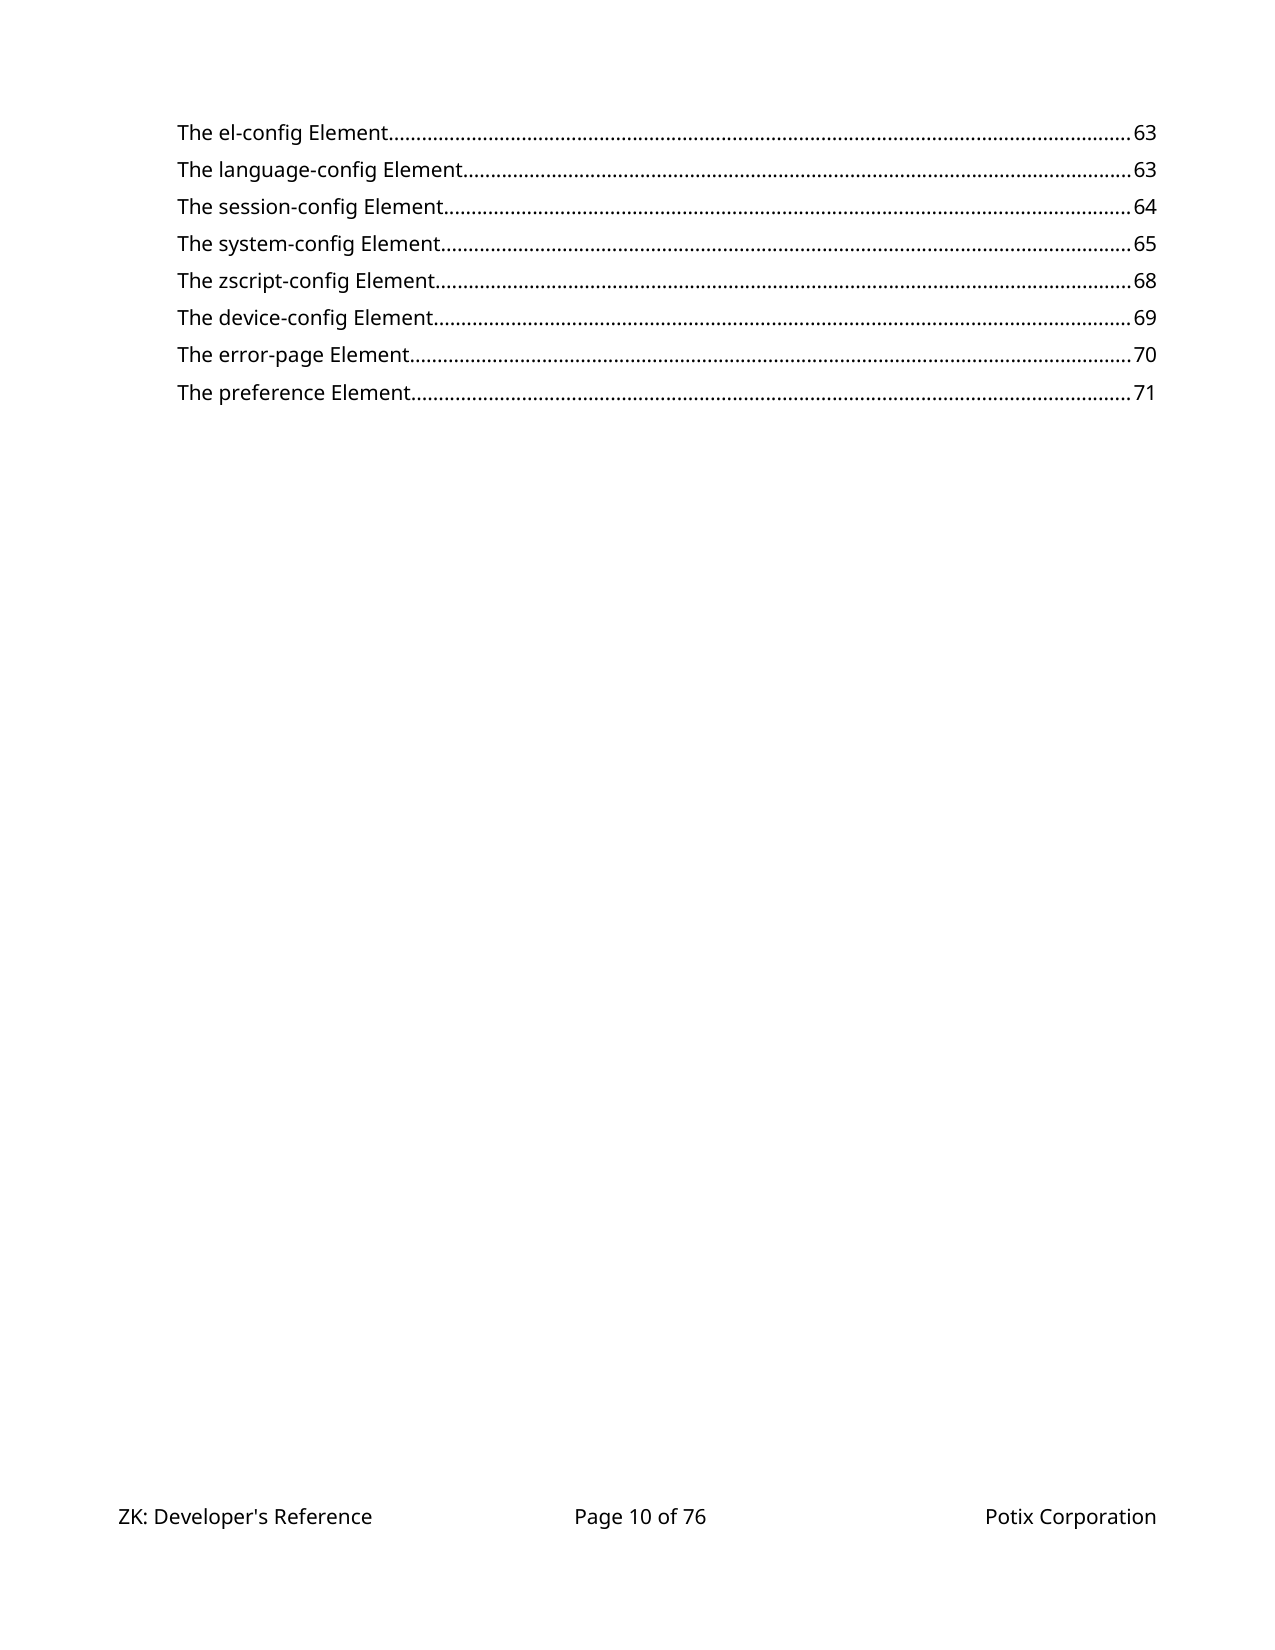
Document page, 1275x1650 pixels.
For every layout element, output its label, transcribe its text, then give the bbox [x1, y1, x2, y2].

text The language-config Element 63 [177, 155, 1157, 183]
text The error-page Element 70 [177, 341, 1157, 369]
text The el-config Element 63 [177, 118, 1157, 146]
text The preference Element 71 [177, 378, 1157, 406]
text The zscript-config Element 68 [177, 266, 1157, 295]
text The system-config Element 65 [177, 229, 1157, 258]
text The session-config Element 64 [177, 192, 1157, 221]
text The device-config Element 69 [177, 303, 1157, 332]
